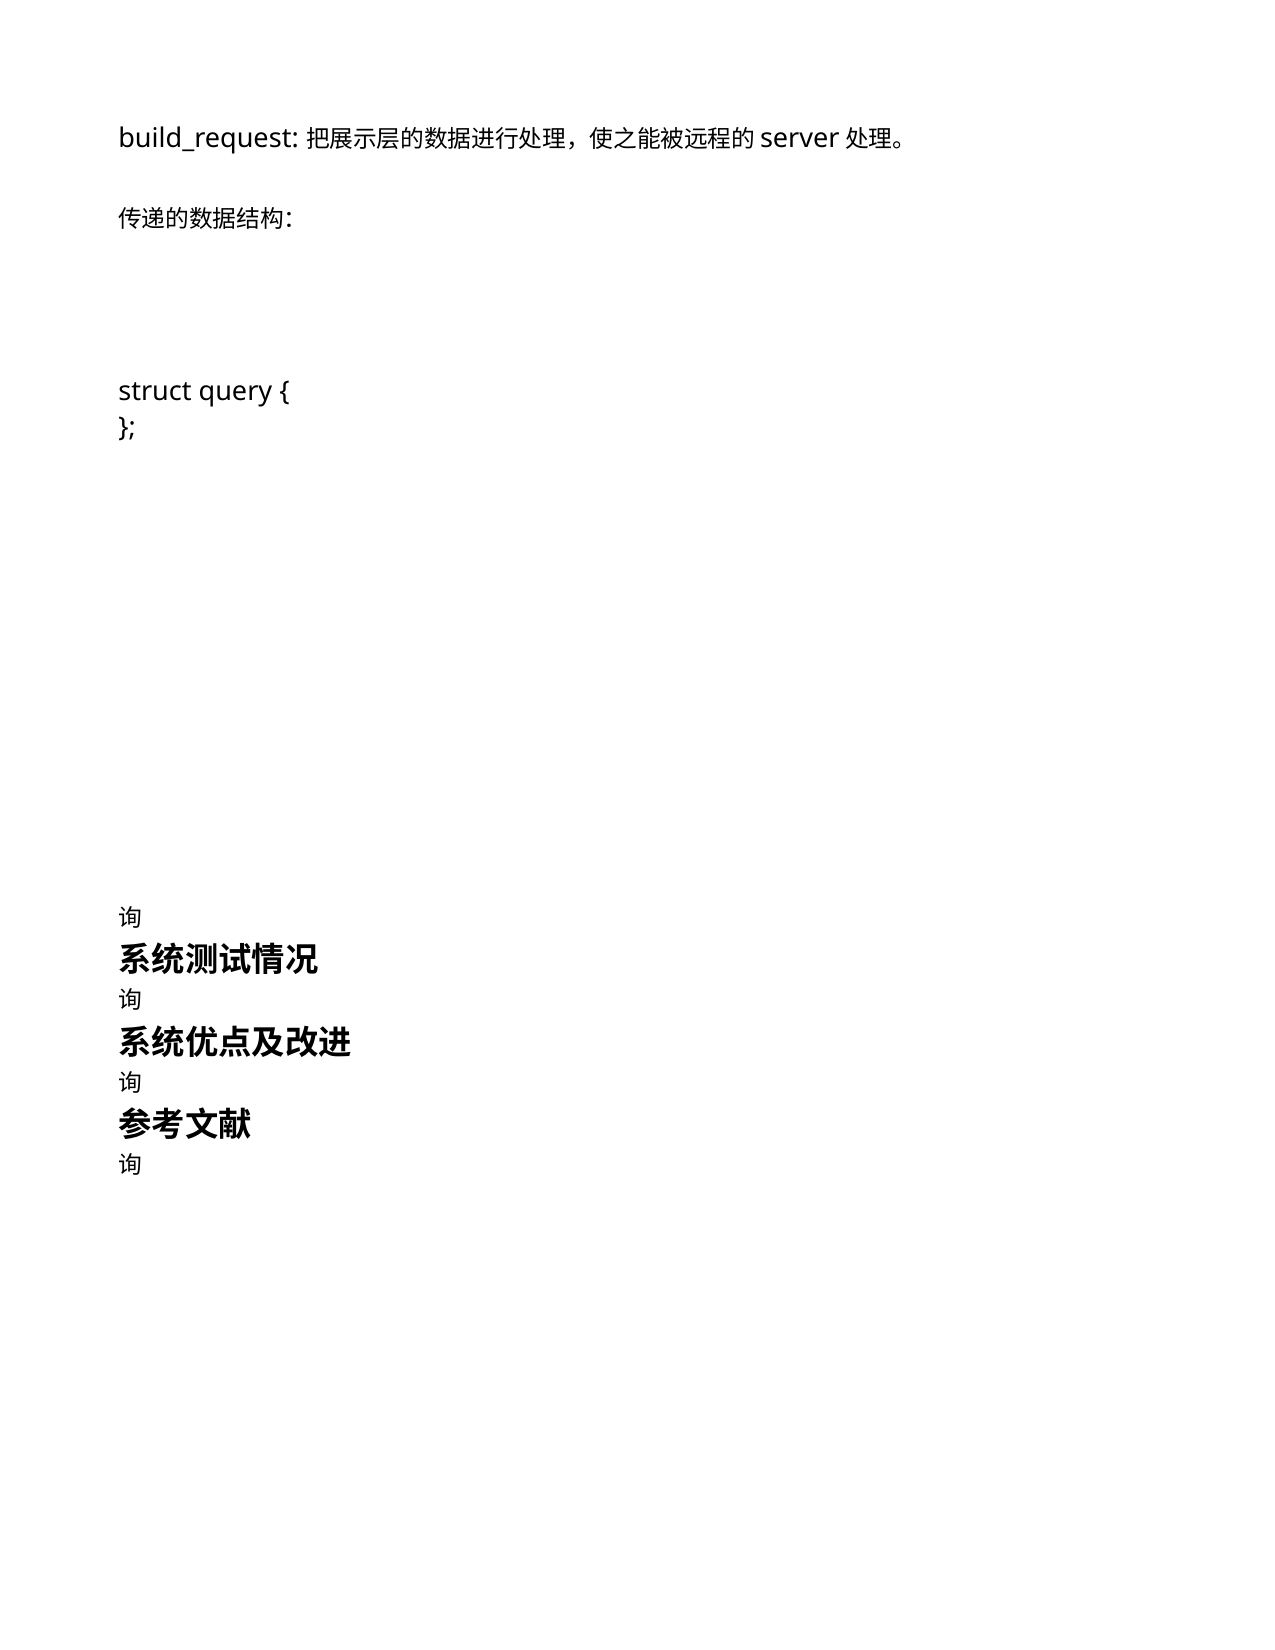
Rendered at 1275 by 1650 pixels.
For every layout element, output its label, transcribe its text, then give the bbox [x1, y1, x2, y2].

text 询 [118, 899, 1157, 933]
text build_request: 把展示层的数据进行处理，使之能被远程的server处理。 [118, 118, 1157, 155]
text 询 [118, 981, 1157, 1016]
text struct query { [118, 371, 1157, 408]
text 传递的数据结构： [118, 200, 1157, 235]
text 询 [118, 1064, 1157, 1098]
text 询 [118, 1146, 1157, 1181]
text 系统优点及改进 [118, 1016, 1157, 1064]
text }; [118, 408, 1157, 445]
text 系统测试情况 [118, 933, 1157, 981]
text 参考文献 [118, 1098, 1157, 1146]
